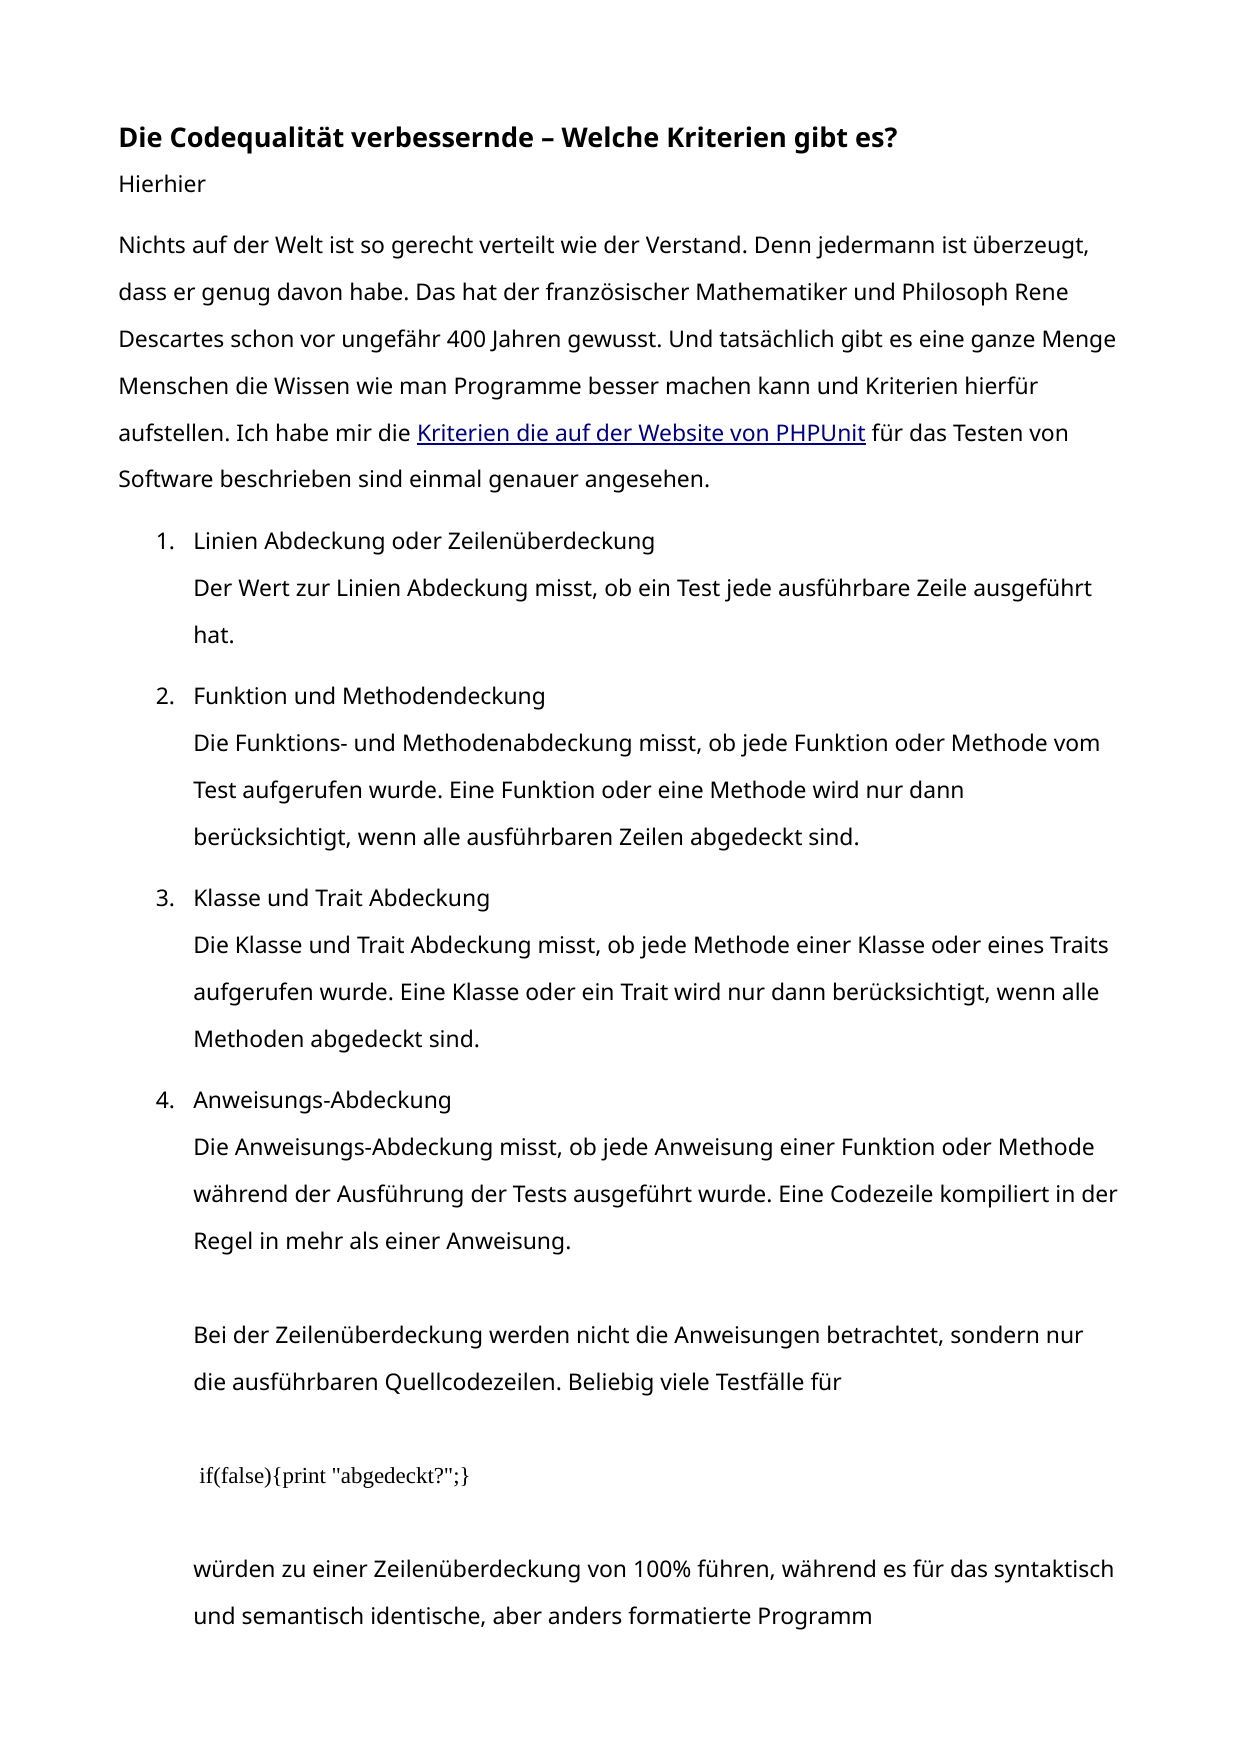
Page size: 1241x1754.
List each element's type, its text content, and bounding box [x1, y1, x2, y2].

list Anweisungs-Abdeckung Die Anweisungs-Abdeckung misst, ob jede Anweisung einer Funktion oder Methode während der Ausführung der Tests ausgeführt wurde. Eine Codezeile kompiliert in der Regel in mehr als einer Anweisung. Bei der Zeilenüberdeckung werden nicht die Anweisungen betrachtet, sondern nur die ausführbaren Quellcodezeilen. Beliebig viele Testfälle für if(false){print "abgedeckt?";} würden zu einer Zeilenüberdeckung von 100% führen, während es für das syntaktisch und semantisch identische, aber anders formatierte Programm [156, 1084, 1122, 1631]
list Funktion und Methodendeckung Die Funktions- und Methodenabdeckung misst, ob jede Funktion oder Methode vom Test aufgerufen wurde. Eine Funktion oder eine Methode wird nur dann berücksichtigt, wenn alle ausführbaren Zeilen abgedeckt sind. [156, 680, 1122, 852]
text Hierhier [118, 167, 1122, 199]
subtitle Die Codequalität verbessernde – Welche Kriterien gibt es? [118, 118, 1122, 155]
text Nichts auf der Welt ist so gerecht verteilt wie der Verstand. Denn jedermann ist überzeugt, dass er genug davon habe. Das hat der französischer Mathematiker und Philosoph Rene Descartes schon vor ungefähr 400 Jahren gewusst. Und tatsächlich gibt es eine ganze Menge Menschen die Wissen wie man Programme besser machen kann und Kriterien hierfür aufstellen. Ich habe mir die Kriterien die auf der Website von PHPUnit für das Testen von Software beschrieben sind einmal genauer angesehen. [118, 229, 1122, 494]
list Linien Abdeckung oder Zeilenüberdeckung Der Wert zur Linien Abdeckung misst, ob ein Test jede ausführbare Zeile ausgeführt hat. [156, 525, 1122, 650]
list Klasse und Trait Abdeckung Die Klasse und Trait Abdeckung misst, ob jede Methode einer Klasse oder eines Traits aufgerufen wurde. Eine Klasse oder ein Trait wird nur dann berücksichtigt, wenn alle Methoden abgedeckt sind. [156, 882, 1122, 1054]
